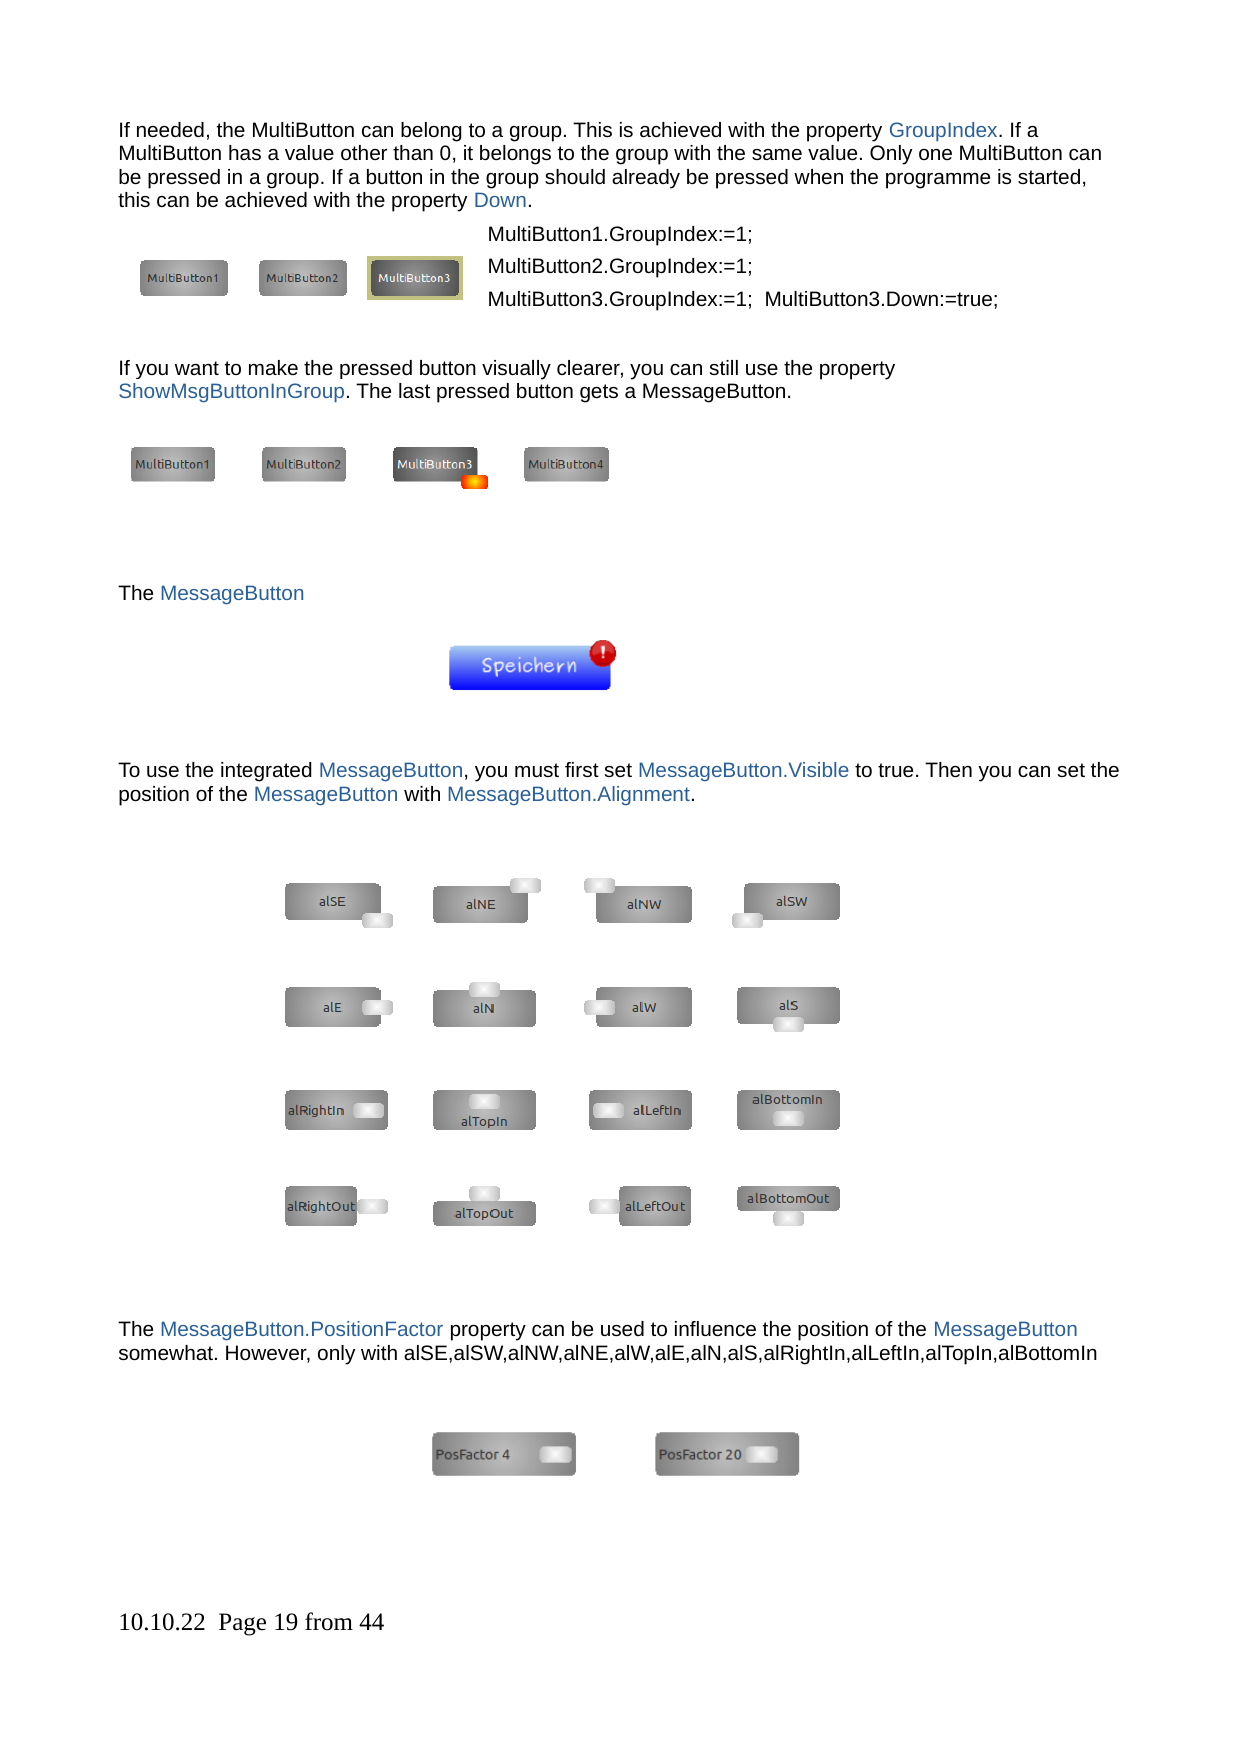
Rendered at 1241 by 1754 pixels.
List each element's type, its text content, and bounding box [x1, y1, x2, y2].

text The MessageButton [118, 586, 1122, 603]
text To use the integrated MessageButton, you must first set MessageButton.Visible to true. Then you can set the position of the MessageButton with MessageButton.Alignment. [118, 759, 1122, 806]
text MultiButton1.GroupIndex:=1; [118, 227, 1122, 245]
picture [414, 1418, 826, 1490]
picture [124, 243, 483, 319]
picture [268, 863, 868, 1253]
text The MessageButton.PositionFactor property can be used to influence the position of the MessageButton somewhat. However, only with alSE,alSW,alNW,alNE,alW,alE,alN,alS,alRightIn,alLeftIn,alTopIn,alBottomIn [118, 1318, 1122, 1365]
picture [121, 431, 630, 507]
picture [435, 628, 636, 710]
text MultiButton3.GroupIndex:=1; MultiButton3.Down:=true; [483, 292, 1122, 309]
text MultiButton2.GroupIndex:=1; [483, 259, 1122, 277]
text If you want to make the pressed button visually clearer, you can still use the property ShowMsgButtonInGroup. The last pressed button gets a MessageButton. [118, 356, 1122, 404]
text If needed, the MultiButton can belong to a group. This is achieved with the property GroupIndex. If a MultiButton has a value other than 0, it belongs to the group with the same value. Only one MultiButton can be pressed in a group. If a button in the group should already be pressed when the programme is started, this can be achieved with the property Down. [118, 118, 1122, 213]
